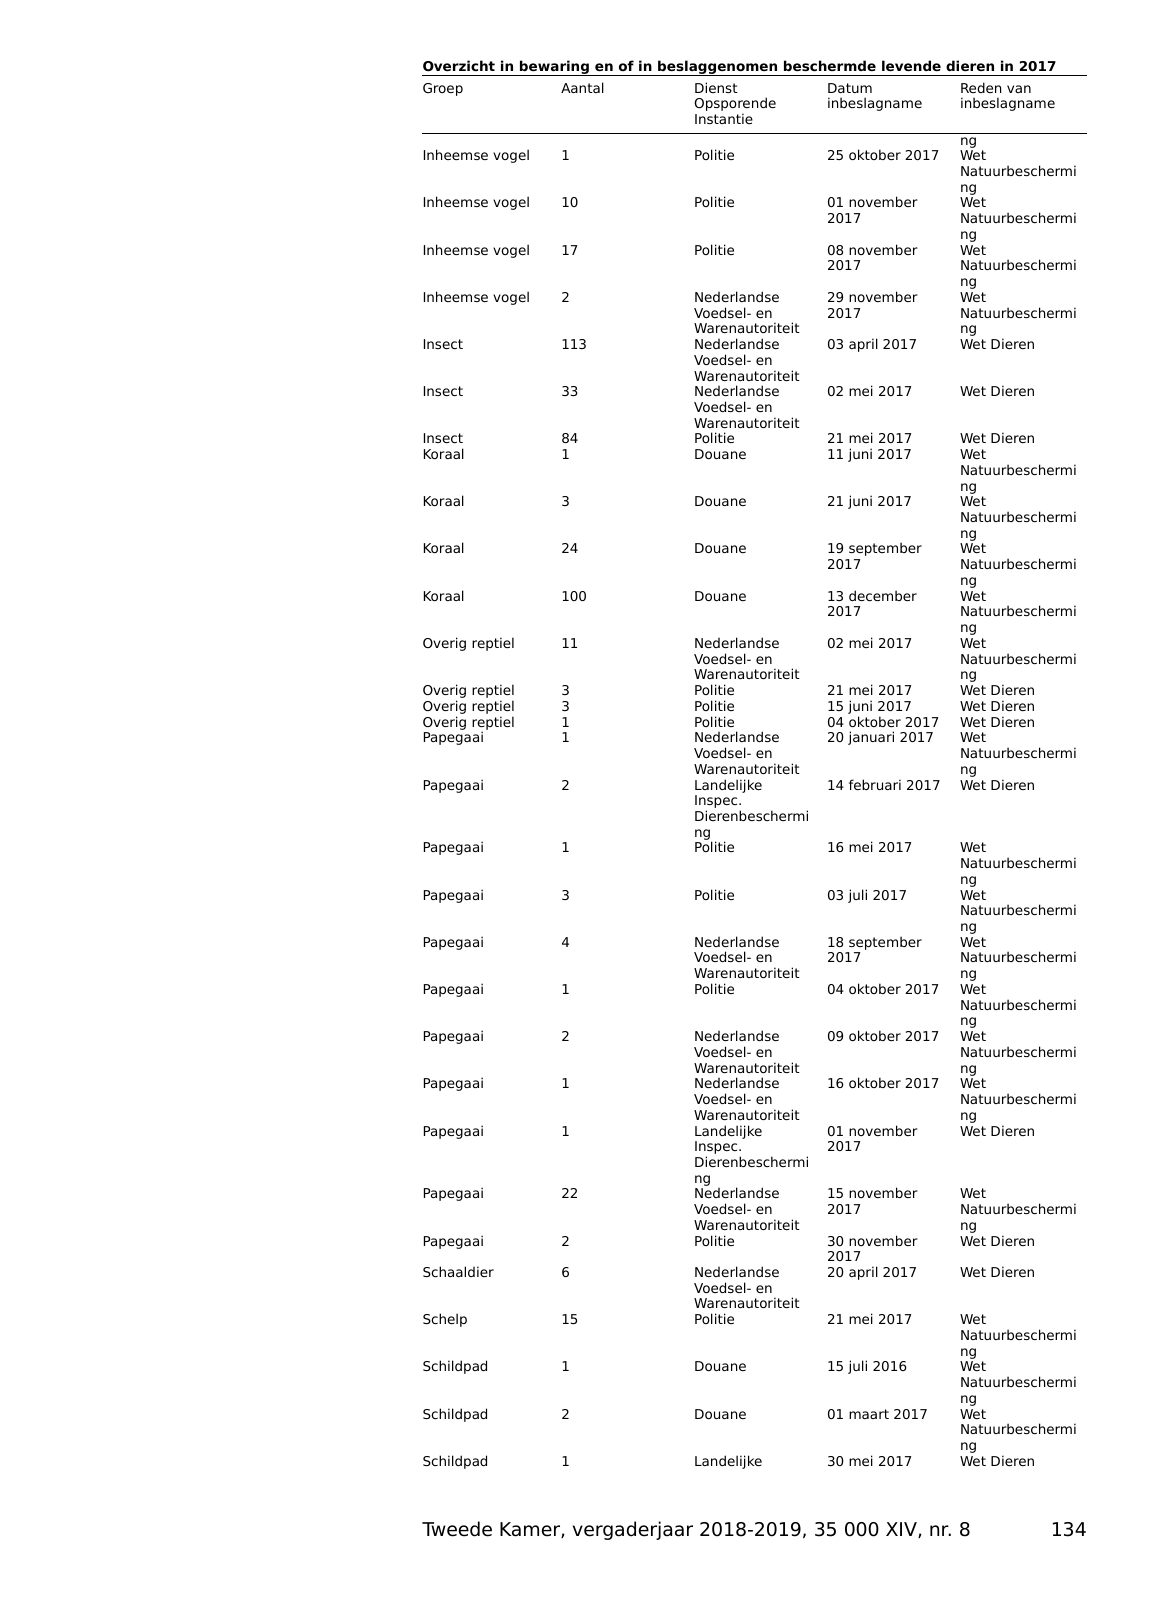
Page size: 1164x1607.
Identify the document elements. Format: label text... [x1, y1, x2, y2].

table_cell 02 mei 2017 [821, 636, 954, 683]
table_cell Wet Natuurbescherming [954, 636, 1087, 683]
table_cell Inheemse vogel [422, 290, 555, 337]
table_cell 2 [555, 777, 688, 840]
table_cell 04 oktober 2017 [821, 982, 954, 1029]
table_cell 1 [555, 1454, 688, 1469]
table_cell 01 november 2017 [821, 195, 954, 242]
table_cell Papegaai [422, 935, 555, 982]
table_cell Wet Natuurbescherming [954, 1076, 1087, 1123]
table_cell Wet Natuurbescherming [954, 935, 1087, 982]
table_cell Dienst Opsporende Instantie [688, 76, 821, 132]
table_cell Koraal [422, 494, 555, 541]
table_cell 18 september 2017 [821, 935, 954, 982]
table_cell 16 oktober 2017 [821, 1076, 954, 1123]
table_cell 15 juni 2017 [821, 699, 954, 714]
table_cell ng [954, 134, 1087, 148]
table_cell Papegaai [422, 840, 555, 887]
table_cell 1 [555, 840, 688, 887]
table_cell 2 [555, 290, 688, 337]
table_cell Politie [688, 195, 821, 242]
table_cell 1 [555, 1123, 688, 1186]
table_cell Douane [688, 541, 821, 588]
table_cell 25 oktober 2017 [821, 148, 954, 195]
table_cell Wet Natuurbescherming [954, 982, 1087, 1029]
table_cell 17 [555, 243, 688, 290]
table_cell Nederlandse Voedsel- en Warenautoriteit [688, 1265, 821, 1312]
table_cell 3 [555, 699, 688, 714]
table_cell 21 mei 2017 [821, 1312, 954, 1359]
table_cell Douane [688, 447, 821, 494]
table_cell Wet Dieren [954, 683, 1087, 699]
table_cell 09 oktober 2017 [821, 1029, 954, 1076]
table_cell 2 [555, 1234, 688, 1265]
table_cell 1 [555, 1076, 688, 1123]
table_cell Papegaai [422, 1234, 555, 1265]
table_cell Politie [688, 714, 821, 730]
table_cell 14 februari 2017 [821, 777, 954, 840]
table_cell 20 april 2017 [821, 1265, 954, 1312]
table_cell Wet Natuurbescherming [954, 589, 1087, 636]
table_cell 1 [555, 1359, 688, 1406]
table_cell Politie [688, 243, 821, 290]
table_cell Politie [688, 699, 821, 714]
table_cell Wet Natuurbescherming [954, 1406, 1087, 1454]
table_cell Politie [688, 1234, 821, 1265]
table_cell 01 maart 2017 [821, 1406, 954, 1454]
table_cell 11 juni 2017 [821, 447, 954, 494]
table_cell 21 mei 2017 [821, 431, 954, 447]
table_cell Papegaai [422, 777, 555, 840]
table_cell 1 [555, 447, 688, 494]
table_cell 33 [555, 384, 688, 431]
table_cell 15 november 2017 [821, 1186, 954, 1233]
table_cell Datum inbeslagname [821, 76, 954, 132]
table_cell 3 [555, 683, 688, 699]
table_cell Wet Dieren [954, 1265, 1087, 1312]
table_cell Nederlandse Voedsel- en Warenautoriteit [688, 730, 821, 777]
table_cell 20 januari 2017 [821, 730, 954, 777]
table_cell Politie [688, 148, 821, 195]
table_cell Overig reptiel [422, 683, 555, 699]
table_cell Reden van inbeslagname [954, 76, 1087, 132]
table_cell 84 [555, 431, 688, 447]
table_cell 21 mei 2017 [821, 683, 954, 699]
table_cell 3 [555, 888, 688, 934]
table_cell 2 [555, 1406, 688, 1454]
table_cell 1 [555, 730, 688, 777]
table_cell Wet Natuurbescherming [954, 447, 1087, 494]
table_cell Politie [688, 840, 821, 887]
table_cell Wet Natuurbescherming [954, 148, 1087, 195]
table_cell Schaaldier [422, 1265, 555, 1312]
table_cell Wet Natuurbescherming [954, 1029, 1087, 1076]
table_cell 13 december 2017 [821, 589, 954, 636]
table_cell Groep [422, 76, 555, 132]
table_cell Douane [688, 1359, 821, 1406]
table_cell Schildpad [422, 1406, 555, 1454]
table_cell 03 april 2017 [821, 337, 954, 384]
table_cell 30 mei 2017 [821, 1454, 954, 1469]
table_cell Wet Natuurbescherming [954, 195, 1087, 242]
table_cell 16 mei 2017 [821, 840, 954, 887]
table_cell Insect [422, 337, 555, 384]
table_cell Inheemse vogel [422, 148, 555, 195]
table_cell Nederlandse Voedsel- en Warenautoriteit [688, 290, 821, 337]
table_cell Schildpad [422, 1359, 555, 1406]
table_cell Politie [688, 982, 821, 1029]
table_cell Politie [688, 888, 821, 934]
table_cell [555, 134, 688, 148]
table_cell 30 november 2017 [821, 1234, 954, 1265]
table_cell 08 november 2017 [821, 243, 954, 290]
table_cell Wet Natuurbescherming [954, 1359, 1087, 1406]
table_cell Douane [688, 1406, 821, 1454]
table_cell Papegaai [422, 1186, 555, 1233]
table_cell 6 [555, 1265, 688, 1312]
table_cell 4 [555, 935, 688, 982]
table_cell Schildpad [422, 1454, 555, 1469]
table_cell Schelp [422, 1312, 555, 1359]
table_cell Wet Natuurbescherming [954, 494, 1087, 541]
table_cell Nederlandse Voedsel- en Warenautoriteit [688, 1076, 821, 1123]
table_cell 11 [555, 636, 688, 683]
table_cell 1 [555, 148, 688, 195]
table_cell Landelijke Inspec. Dierenbescherming [688, 777, 821, 840]
table_cell Wet Dieren [954, 714, 1087, 730]
table_cell Landelijke [688, 1454, 821, 1469]
table_cell Politie [688, 683, 821, 699]
table_cell 15 juli 2016 [821, 1359, 954, 1406]
table_cell Wet Dieren [954, 431, 1087, 447]
table_cell 22 [555, 1186, 688, 1233]
table_cell Wet Dieren [954, 337, 1087, 384]
table_cell Politie [688, 1312, 821, 1359]
table_cell 19 september 2017 [821, 541, 954, 588]
table_cell Wet Natuurbescherming [954, 888, 1087, 934]
table_cell Wet Natuurbescherming [954, 730, 1087, 777]
table_cell 100 [555, 589, 688, 636]
table_cell Papegaai [422, 1029, 555, 1076]
table_cell Nederlandse Voedsel- en Warenautoriteit [688, 636, 821, 683]
table_cell Wet Natuurbescherming [954, 1186, 1087, 1233]
table_cell Politie [688, 431, 821, 447]
table_cell Landelijke Inspec. Dierenbescherming [688, 1123, 821, 1186]
table_cell Overig reptiel [422, 699, 555, 714]
table_cell Koraal [422, 589, 555, 636]
table_cell Papegaai [422, 1076, 555, 1123]
table_cell 01 november 2017 [821, 1123, 954, 1186]
table_cell 113 [555, 337, 688, 384]
table_cell 21 juni 2017 [821, 494, 954, 541]
table_cell Nederlandse Voedsel- en Warenautoriteit [688, 1186, 821, 1233]
table_cell Koraal [422, 541, 555, 588]
table_cell 29 november 2017 [821, 290, 954, 337]
table_cell Aantal [555, 76, 688, 132]
table_cell Insect [422, 431, 555, 447]
table_cell Inheemse vogel [422, 243, 555, 290]
table_cell 3 [555, 494, 688, 541]
table_cell 15 [555, 1312, 688, 1359]
table_cell [422, 134, 555, 148]
table_cell Nederlandse Voedsel- en Warenautoriteit [688, 337, 821, 384]
table_cell 1 [555, 982, 688, 1029]
table_cell [688, 134, 821, 148]
table_cell 24 [555, 541, 688, 588]
table_cell Douane [688, 494, 821, 541]
table_cell Wet Dieren [954, 1454, 1087, 1469]
table_cell Wet Dieren [954, 1123, 1087, 1186]
table_cell Overig reptiel [422, 714, 555, 730]
table_cell Koraal [422, 447, 555, 494]
table_cell Wet Natuurbescherming [954, 840, 1087, 887]
table_cell Wet Natuurbescherming [954, 290, 1087, 337]
table_cell Wet Dieren [954, 699, 1087, 714]
table_cell 02 mei 2017 [821, 384, 954, 431]
table_cell Nederlandse Voedsel- en Warenautoriteit [688, 384, 821, 431]
table_cell Wet Natuurbescherming [954, 1312, 1087, 1359]
table_cell Wet Dieren [954, 777, 1087, 840]
table_cell Wet Natuurbescherming [954, 243, 1087, 290]
table_cell Nederlandse Voedsel- en Warenautoriteit [688, 1029, 821, 1076]
table_cell Wet Natuurbescherming [954, 541, 1087, 588]
table_cell 2 [555, 1029, 688, 1076]
table_cell 04 oktober 2017 [821, 714, 954, 730]
table_cell Douane [688, 589, 821, 636]
table_header Overzicht in bewaring en of in beslaggenomen beschermde levende dieren in 2017 [422, 59, 1087, 75]
table_cell 10 [555, 195, 688, 242]
table_cell Overig reptiel [422, 636, 555, 683]
table_cell Inheemse vogel [422, 195, 555, 242]
table_cell Papegaai [422, 982, 555, 1029]
table_cell 1 [555, 714, 688, 730]
table_cell Insect [422, 384, 555, 431]
table_cell Nederlandse Voedsel- en Warenautoriteit [688, 935, 821, 982]
table_cell Wet Dieren [954, 384, 1087, 431]
table_cell Wet Dieren [954, 1234, 1087, 1265]
table_cell [821, 134, 954, 148]
table_cell Papegaai [422, 1123, 555, 1186]
table_cell Papegaai [422, 888, 555, 934]
table_cell 03 juli 2017 [821, 888, 954, 934]
table_cell Papegaai [422, 730, 555, 777]
